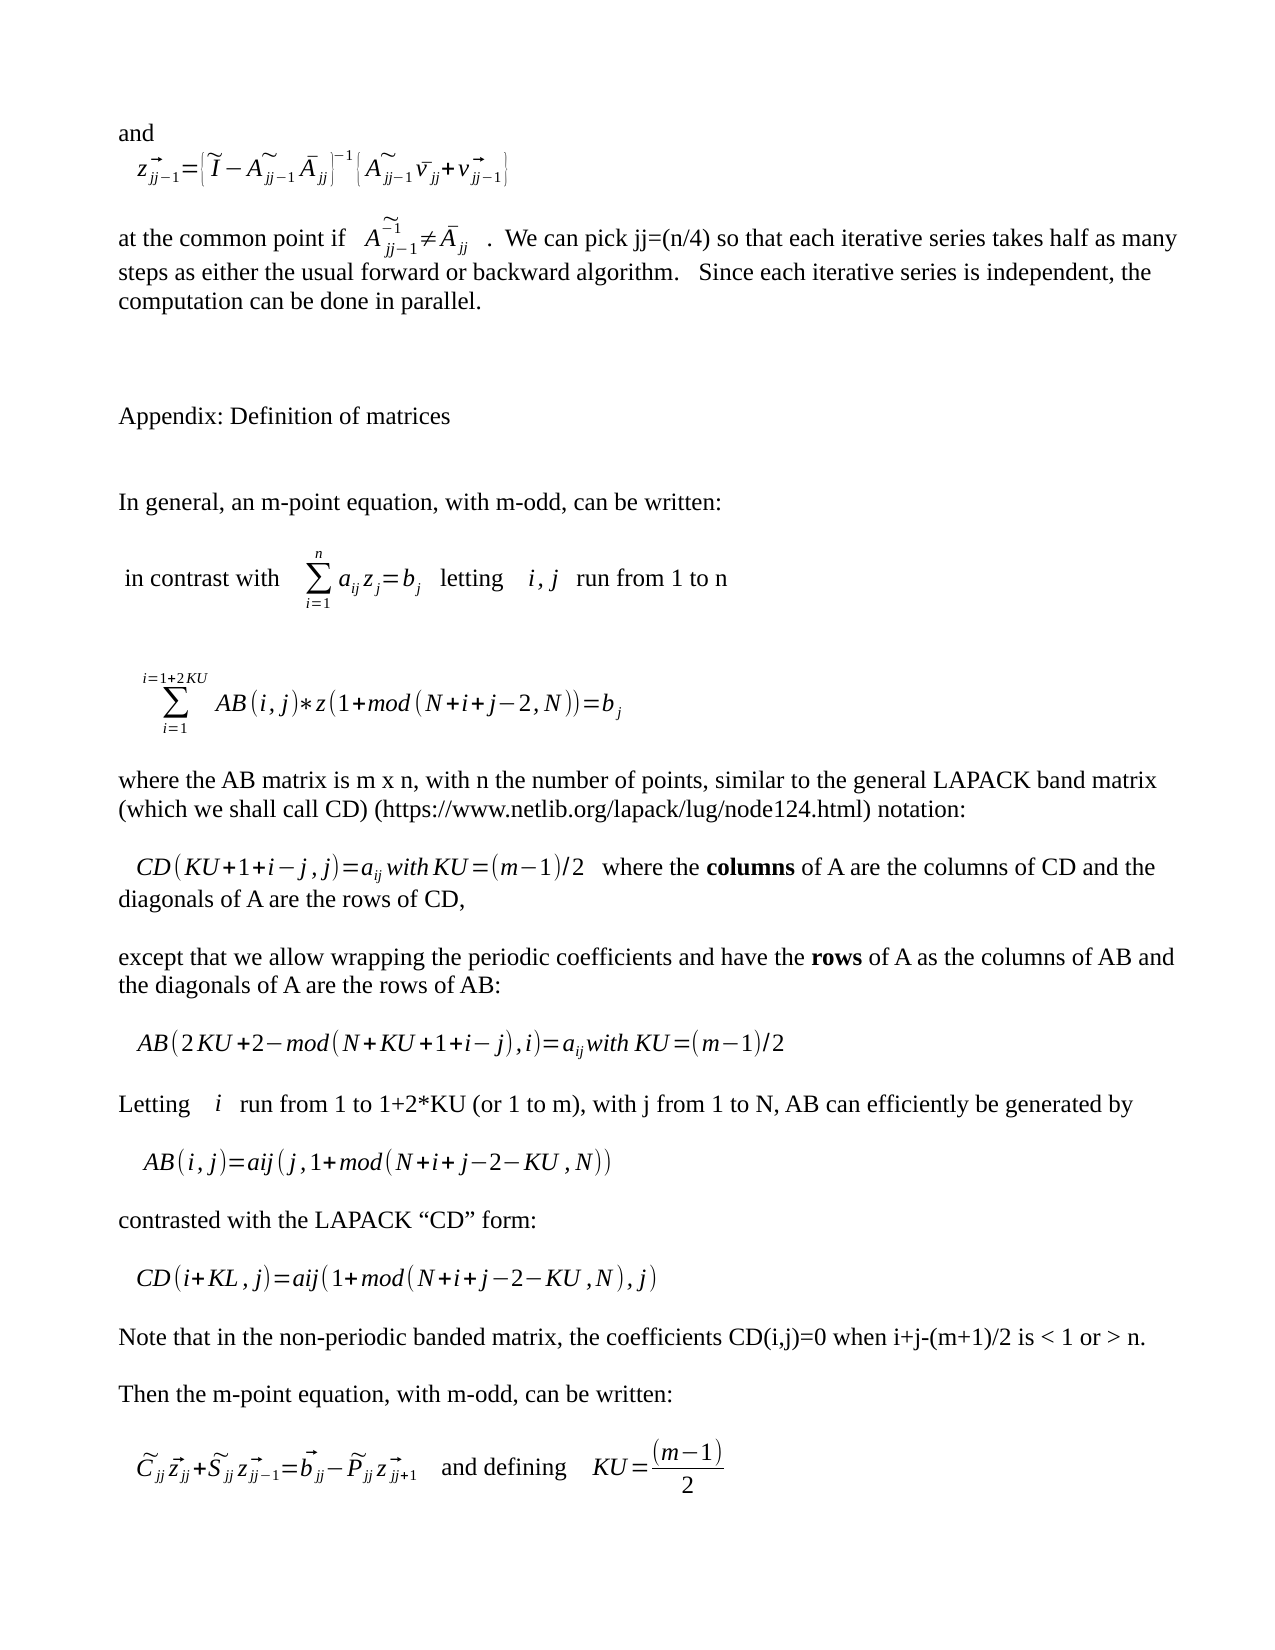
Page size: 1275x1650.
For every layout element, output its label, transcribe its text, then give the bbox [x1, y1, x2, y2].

text and [118, 118, 1187, 147]
text Then the m-point equation, with m-odd, can be written: [118, 1379, 1187, 1408]
text at the common point if. We can pick jj=(n/4) so that each iterative series takes half as many steps as either the usual forward or backward algorithm. Since each iterative series is independent, the computation can be done in parallel. [118, 216, 1187, 315]
text and defining [118, 1437, 1187, 1498]
text contrasted with the LAPACK “CD” form: [118, 1206, 1187, 1234]
text Note that in the non-periodic banded matrix, the coefficients CD(i,j)=0 when i+j-(m+1)/2 is < 1 or > n. [118, 1322, 1187, 1351]
text In general, an m-point equation, with m-odd, can be written: [118, 487, 1187, 516]
text Appendix: Definition of matrices [118, 401, 1187, 430]
text Letting run from 1 to 1+2*KU (or 1 to m), with j from 1 to N, AB can efficiently be generated by [118, 1089, 1187, 1117]
text except that we allow wrapping the periodic coefficients and have the rows of A as the columns of AB and the diagonals of A are the rows of AB: [118, 942, 1187, 999]
text where the AB matrix is m x n, with n the number of points, similar to the general LAPACK band matrix (which we shall call CD) (https://www.netlib.org/lapack/lug/node124.html) notation: [118, 766, 1187, 823]
text where the columns of A are the columns of CD and the diagonals of A are the rows of CD, [118, 852, 1187, 913]
text in contrast with letting run from 1 to n [118, 545, 1187, 612]
